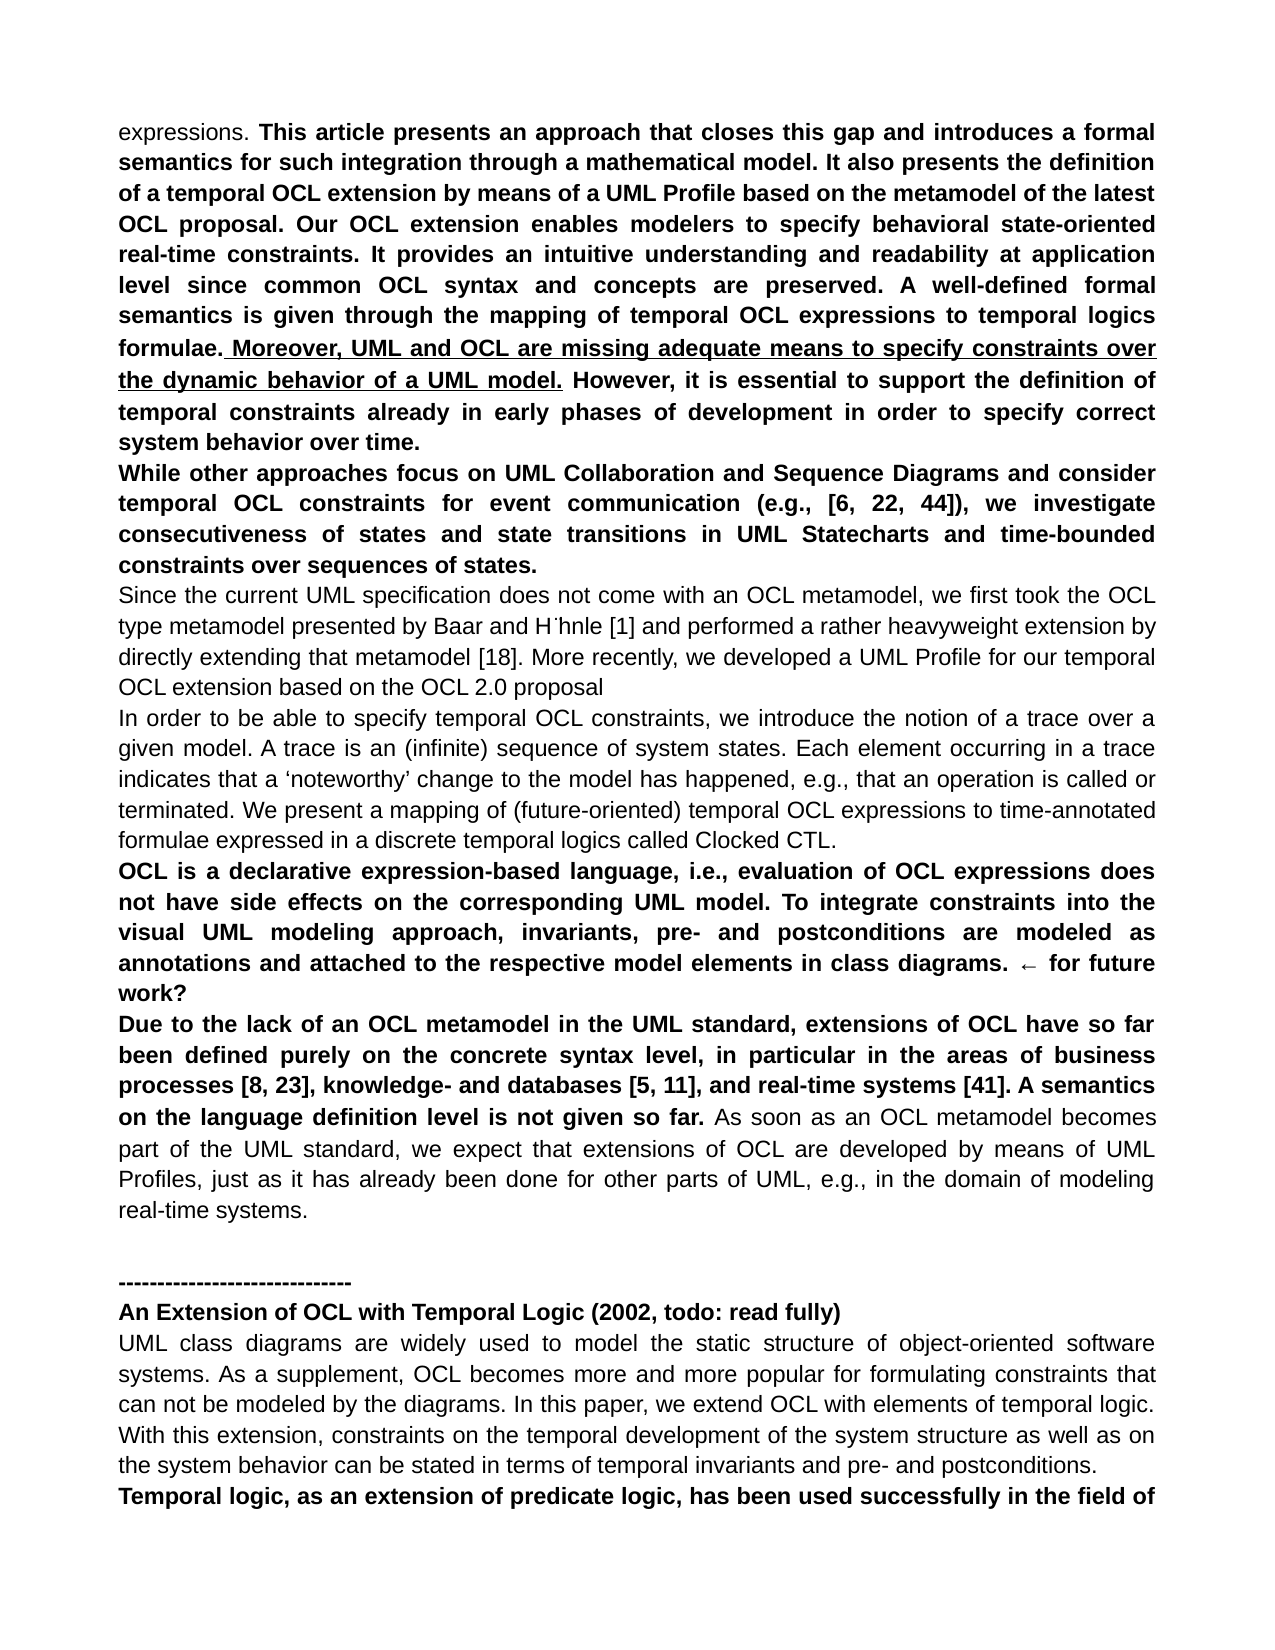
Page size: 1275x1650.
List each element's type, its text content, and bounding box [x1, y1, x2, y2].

text An Extension of OCL with Temporal Logic (2002, todo: read fully) [118, 1299, 1157, 1326]
text In order to be able to specify temporal OCL constraints, we introduce the notion of a trace over a given model. A trace is an (infinite) sequence of system states. Each element occurring in a trace indicates that a ‘noteworthy’ change to the model has happened, e.g., that an operation is called or terminated. We present a mapping of (future-oriented) temporal OCL expressions to time-annotated formulae expressed in a discrete temporal logics called Clocked CTL. [118, 704, 1157, 853]
text UML class diagrams are widely used to model the static structure of object-oriented software systems. As a supplement, OCL becomes more and more popular for formulating constraints that can not be modeled by the diagrams. In this paper, we extend OCL with elements of temporal logic. With this extension, constraints on the temporal development of the system structure as well as on the system behavior can be stated in terms of temporal invariants and pre- and postconditions. [118, 1329, 1157, 1479]
text OCL is a declarative expression-based language, i.e., evaluation of OCL expressions does not have side effects on the corresponding UML model. To integrate constraints into the visual UML modeling approach, invariants, pre- and postconditions are modeled as annotations and attached to the respective model elements in class diagrams. ← for future work? [118, 857, 1157, 1007]
text expressions. This article presents an approach that closes this gap and introduces a formal semantics for such integration through a mathematical model. It also presents the definition of a temporal OCL extension by means of a UML Profile based on the metamodel of the latest OCL proposal. Our OCL extension enables modelers to specify behavioral state-oriented real-time constraints. It provides an intuitive understanding and readability at application level since common OCL syntax and concepts are preserved. A well-defined formal semantics is given through the mapping of temporal OCL expressions to temporal logics formulae. Moreover, UML and OCL are missing adequate means to specify constraints over the dynamic behavior of a UML model. However, it is essential to support the definition of temporal constraints already in early phases of development in order to specify correct system behavior over time. [118, 118, 1157, 455]
text ------------------------------ [118, 1268, 1157, 1295]
text While other approaches focus on UML Collaboration and Sequence Diagrams and consider temporal OCL constraints for event communication (e.g., [6, 22, 44]), we investigate consecutiveness of states and state transitions in UML Statecharts and time-bounded constraints over sequences of states. [118, 459, 1157, 578]
text Since the current UML specification does not come with an OCL metamodel, we first took the OCL type metamodel presented by Baar and H ̈hnle [1] and performed a rather heavyweight extension by directly extending that metamodel [18]. More recently, we developed a UML Profile for our temporal OCL extension based on the OCL 2.0 proposal [118, 582, 1157, 700]
text Due to the lack of an OCL metamodel in the UML standard, extensions of OCL have so far been defined purely on the concrete syntax level, in particular in the areas of business processes [8, 23], knowledge- and databases [5, 11], and real-time systems [41]. A semantics on the language definition level is not given so far. As soon as an OCL metamodel becomes part of the UML standard, we expect that extensions of OCL are developed by means of UML Profiles, just as it has already been done for other parts of UML, e.g., in the domain of modeling real-time systems. [118, 1010, 1157, 1223]
text Temporal logic, as an extension of predicate logic, has been used successfully in the field of [118, 1482, 1157, 1509]
